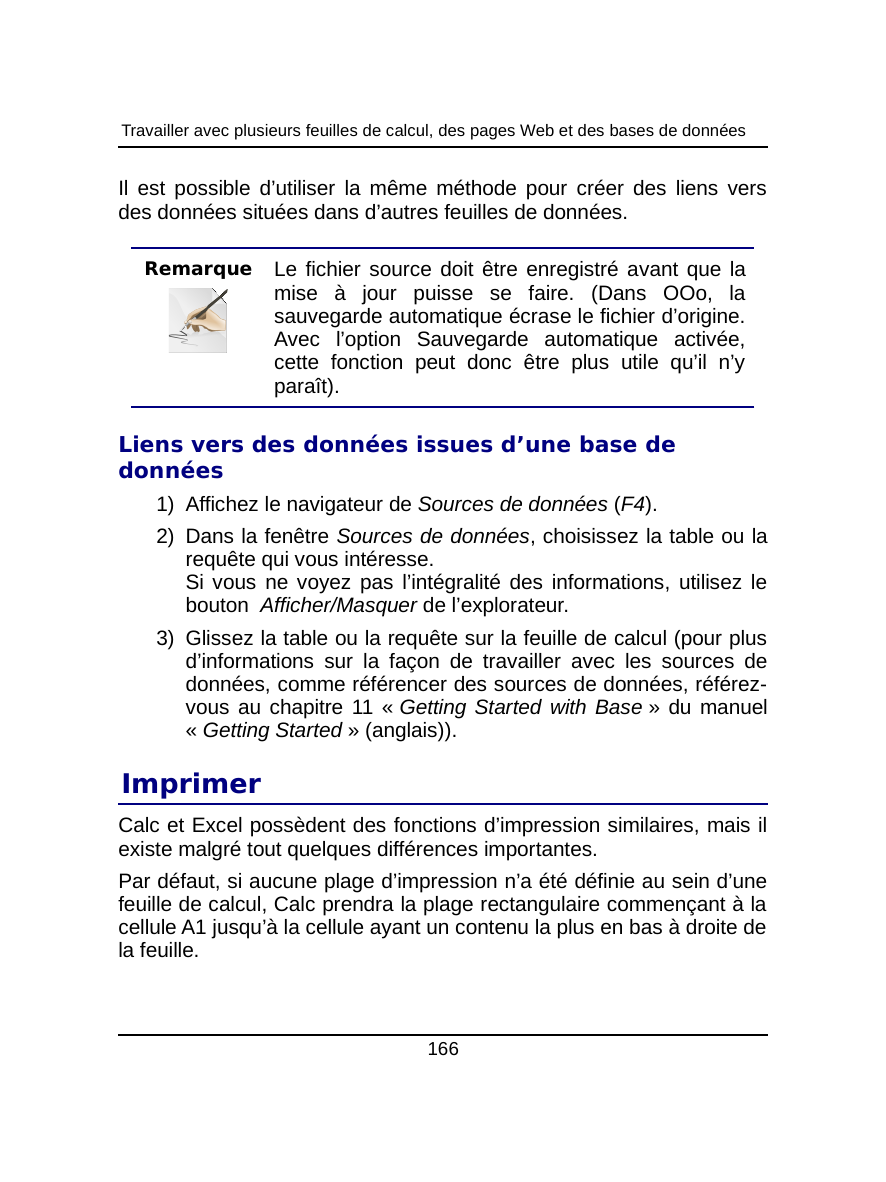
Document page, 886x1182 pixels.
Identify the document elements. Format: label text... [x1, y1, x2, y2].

text Il est possible d’utiliser la même méthode pour créer des liens vers des données situées dans d’autres feuilles de données. [118, 177, 768, 223]
list Dans la fenêtre Sources de données, choisissez la table ou la requête qui vous intéresse. Si vous ne voyez pas l’intégralité des informations, utilisez le bouton Afficher/Masquer de l’explorateur. [156, 524, 768, 617]
text Calc et Excel possèdent des fonctions d’impression similaires, mais il existe malgré tout quelques différences importantes. [118, 814, 768, 861]
table_header Le fichier source doit être enregistré avant que la mise à jour puisse se faire. (Dans OOo, la sauvegarde automatique écrase le fichier d’origine. Avec l’option Sauvegarde automatique activée, cette fonction peut donc être plus utile qu’il n’y paraît). [265, 249, 754, 406]
picture [168, 288, 228, 353]
text Par défaut, si aucune plage d’impression n’a été définie au sein d’une feuille de calcul, Calc prendra la plage rectangulaire commençant à la cellule A1 jusqu’à la cellule ayant un contenu la plus en bas à droite de la feuille. [118, 869, 768, 962]
table_header Remarque [131, 249, 265, 406]
list Glissez la table ou la requête sur la feuille de calcul (pour plus d’informations sur la façon de travailler avec les sources de données, comme référencer des sources de données, référez-vous au chapitre 11 « Getting Started with Base » du manuel « Getting Started » (anglais)). [156, 626, 768, 742]
subtitle Imprimer [118, 766, 768, 803]
subtitle Liens vers des données issues d’une base de données [118, 432, 768, 483]
list Affichez le navigateur de Sources de données (F4). [156, 492, 768, 516]
